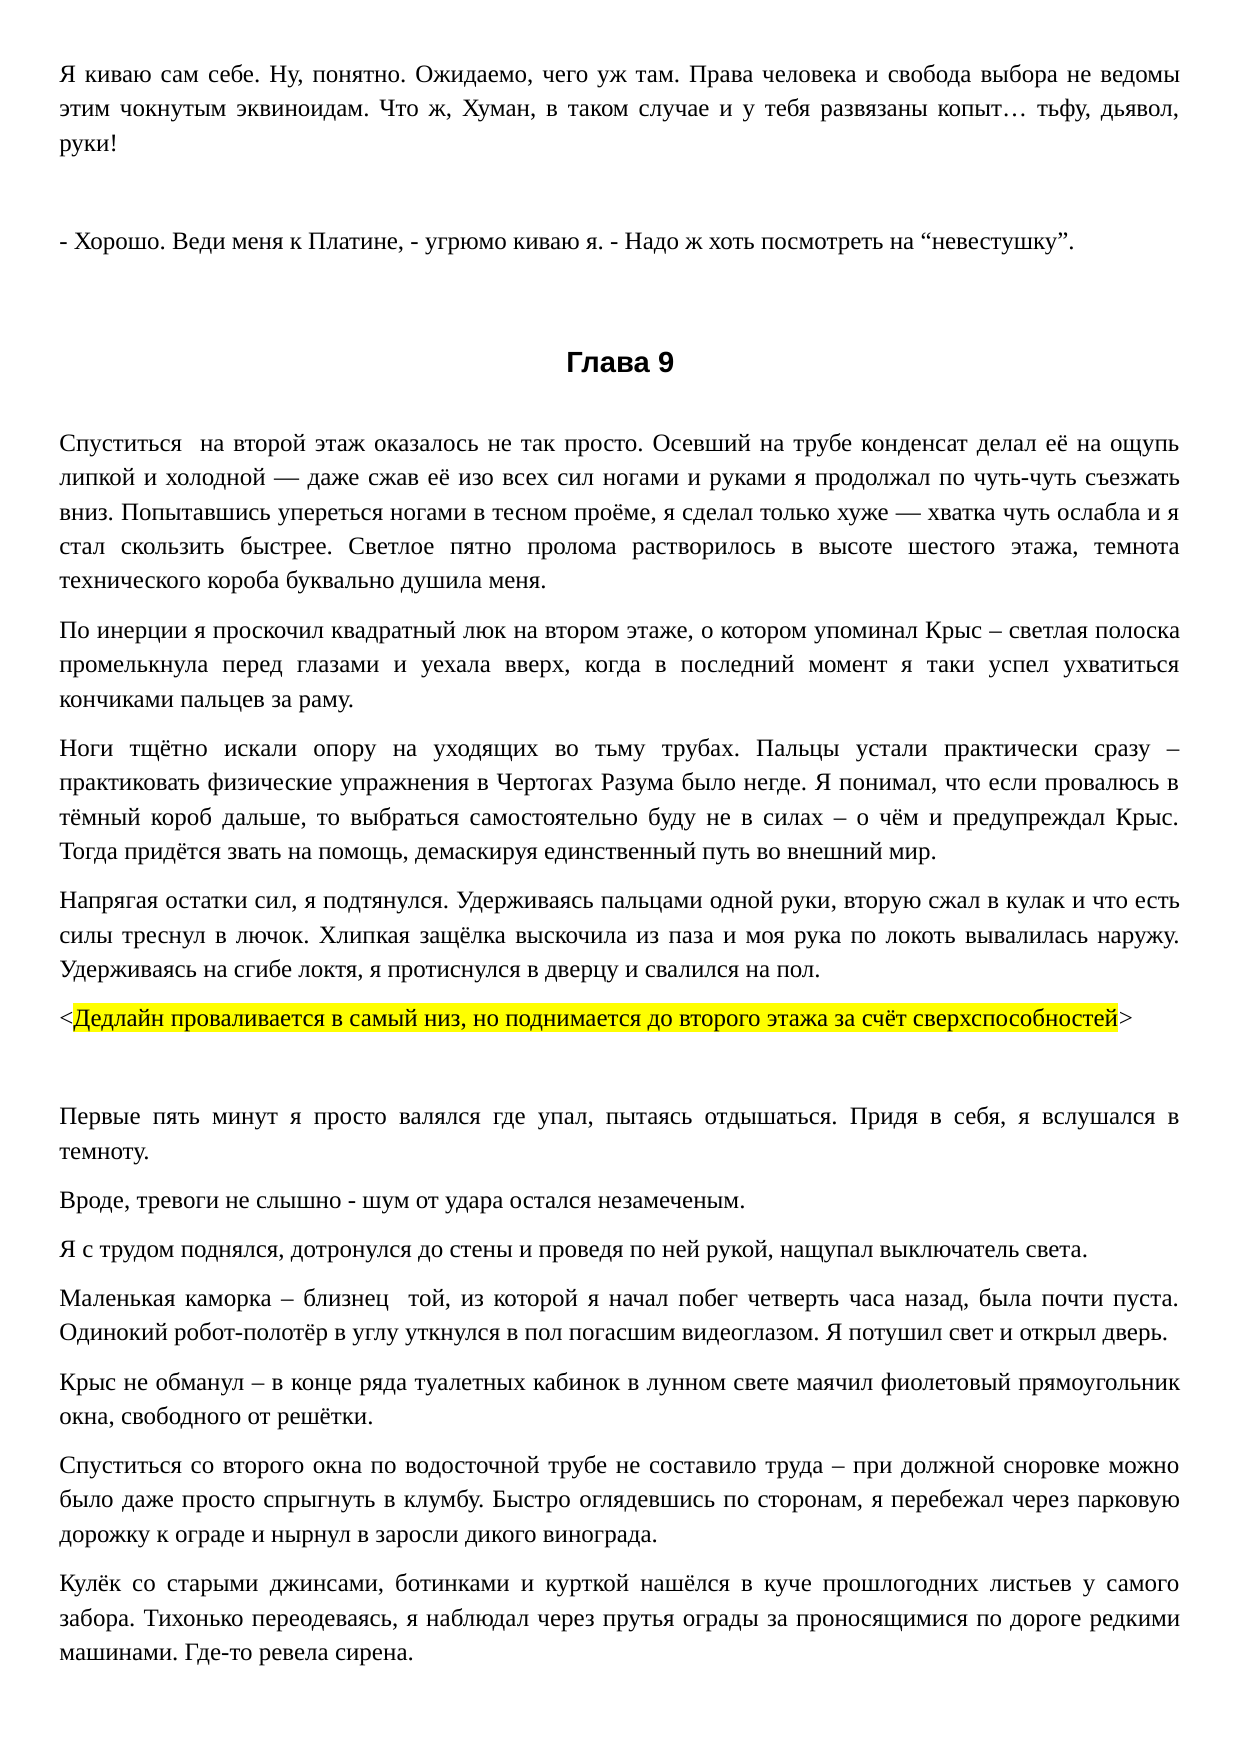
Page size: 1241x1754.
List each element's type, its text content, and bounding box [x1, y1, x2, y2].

text Я киваю сам себе. Ну, понятно. Ожидаемо, чего уж там. Права человека и свобода выбора не ведомы этим чокнутым эквиноидам. Что ж, Хуман, в таком случае и у тебя развязаны копыт… тьфу, дьявол, руки! [59, 59, 1181, 157]
text Ноги тщётно искали опору на уходящих во тьму трубах. Пальцы устали практически сразу – практиковать физические упражнения в Чертогах Разума было негде. Я понимал, что если провалюсь в тёмный короб дальше, то выбраться самостоятельно буду не в силах – о чём и предупреждал Крыс. Тогда придётся звать на помощь, демаскируя единственный путь во внешний мир. [59, 733, 1181, 865]
text Я с трудом поднялся, дотронулся до стены и проведя по ней рукой, нащупал выключатель света. [59, 1234, 1181, 1263]
text <Дедлайн проваливается в самый низ, но поднимается до второго этажа за счёт сверхспособностей> [59, 1003, 1181, 1032]
text Первые пять минут я просто валялся где упал, пытаясь отдышаться. Придя в себя, я вслушался в темноту. [59, 1101, 1181, 1164]
subtitle Глава 9 [59, 345, 1181, 379]
text Напрягая остатки сил, я подтянулся. Удерживаясь пальцами одной руки, вторую сжал в кулак и что есть силы треснул в лючок. Хлипкая защёлка выскочила из паза и моя рука по локоть вывалилась наружу. Удерживаясь на сгибе локтя, я протиснулся в дверцу и свалился на пол. [59, 885, 1181, 983]
text Маленькая каморка – близнец той, из которой я начал побег четверть часа назад, была почти пуста. Одинокий робот-полотёр в углу уткнулся в пол погасшим видеоглазом. Я потушил свет и открыл дверь. [59, 1283, 1181, 1346]
text Кулёк со старыми джинсами, ботинками и курткой нашёлся в куче прошлогодних листьев у самого забора. Тихонько переодеваясь, я наблюдал через прутья ограды за проносящимися по дороге редкими машинами. Где-то ревела сирена. [59, 1568, 1181, 1666]
text Крыс не обманул – в конце ряда туалетных кабинок в лунном свете маячил фиолетовый прямоугольник окна, свободного от решётки. [59, 1367, 1181, 1430]
text По инерции я проскочил квадратный люк на втором этаже, о котором упоминал Крыс – светлая полоска промелькнула перед глазами и уехала вверх, когда в последний момент я таки успел ухватиться кончиками пальцев за раму. [59, 615, 1181, 712]
text Вроде, тревоги не слышно - шум от удара остался незамеченым. [59, 1185, 1181, 1214]
text - Хорошо. Веди меня к Платине, - угрюмо киваю я. - Надо ж хоть посмотреть на “невестушку”. [59, 226, 1181, 255]
text Спуститься со второго окна по водосточной трубе не составило труда – при должной сноровке можно было даже просто спрыгнуть в клумбу. Быстро оглядевшись по сторонам, я перебежал через парковую дорожку к ограде и нырнул в заросли дикого винограда. [59, 1450, 1181, 1548]
text Спуститься на второй этаж оказалось не так просто. Осевший на трубе конденсат делал её на ощупь липкой и холодной — даже сжав её изо всех сил ногами и руками я продолжал по чуть-чуть съезжать вниз. Попытавшись упереться ногами в тесном проёме, я сделал только хуже — хватка чуть ослабла и я стал скользить быстрее. Светлое пятно пролома растворилось в высоте шестого этажа, темнота технического короба буквально душила меня. [59, 428, 1181, 594]
